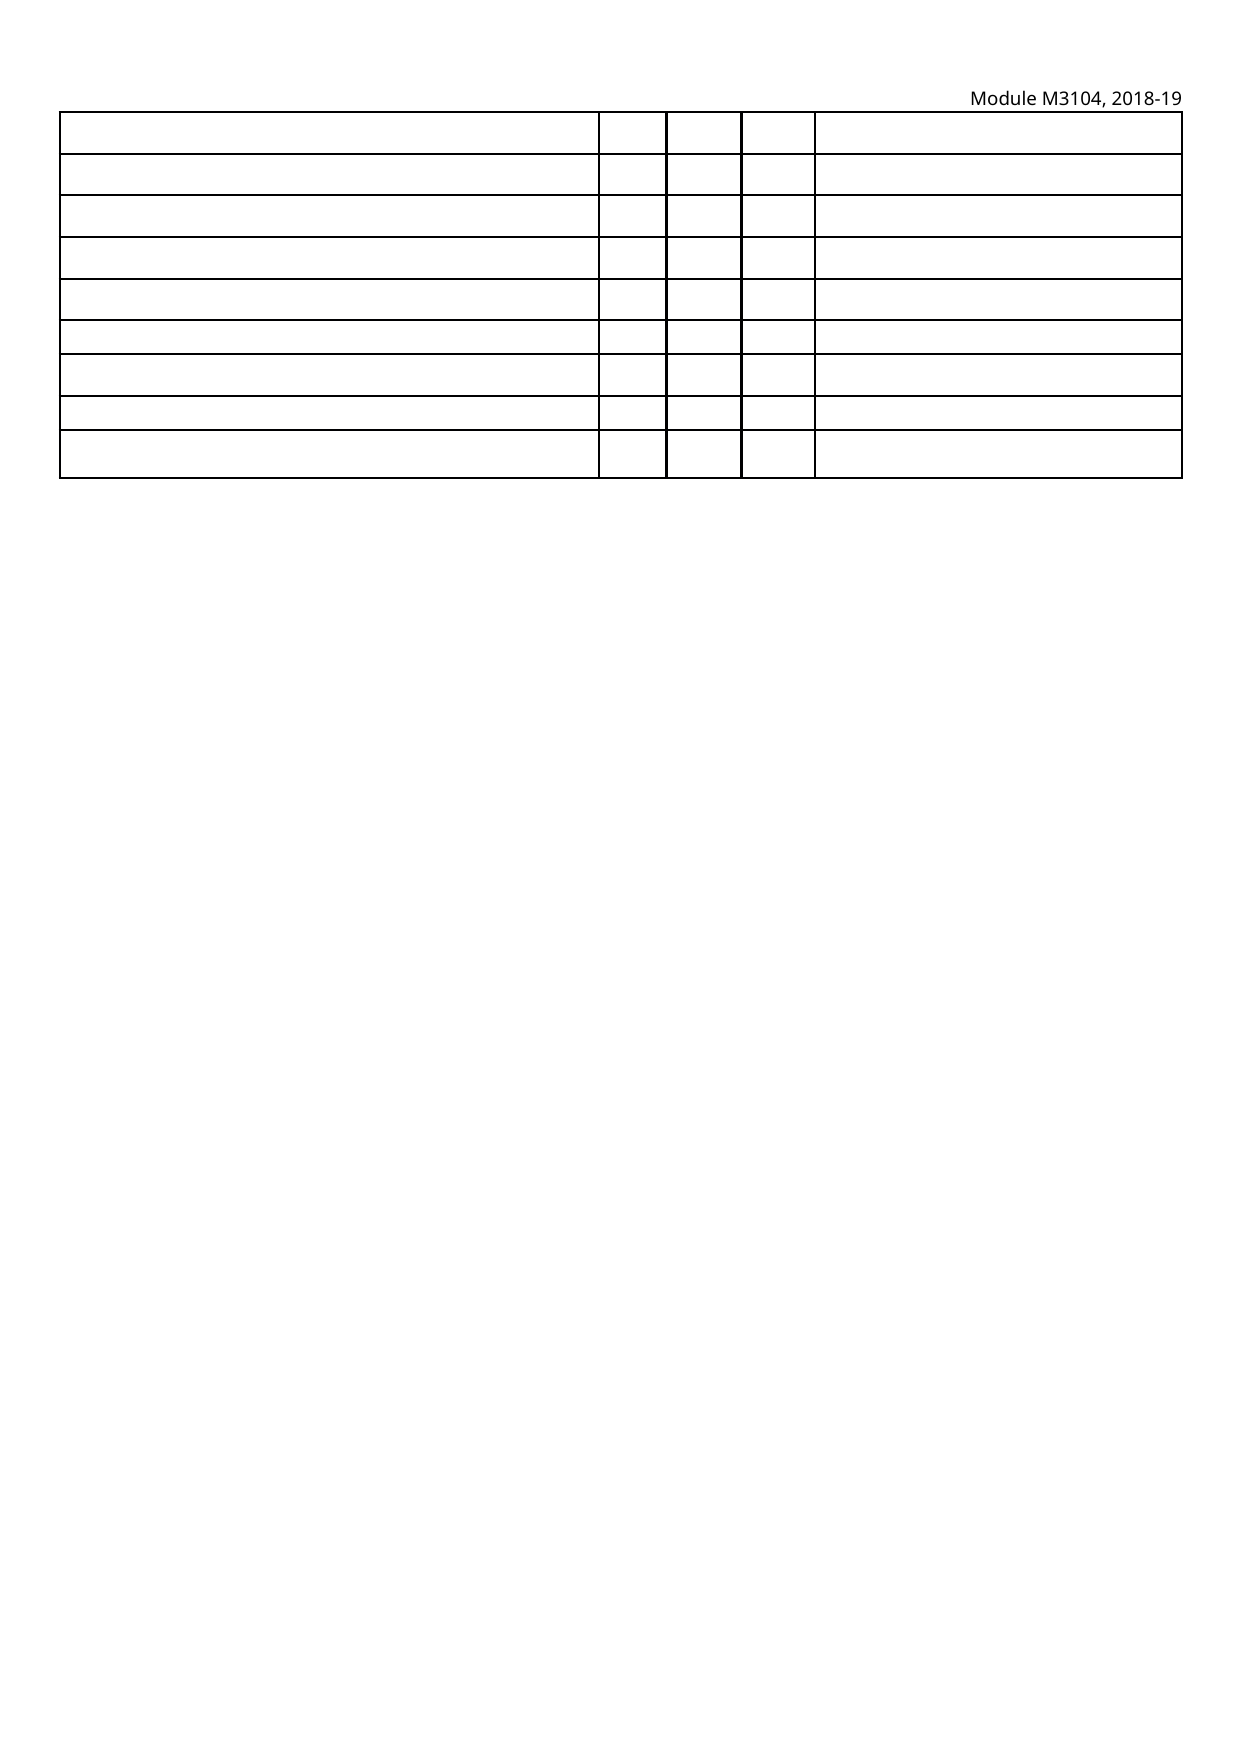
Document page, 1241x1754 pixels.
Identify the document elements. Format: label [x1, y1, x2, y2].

table_cell [600, 280, 665, 319]
table_cell [600, 431, 665, 477]
table_cell [816, 397, 1181, 429]
table_cell [668, 355, 740, 395]
table_cell [668, 113, 740, 153]
table_cell [61, 113, 598, 153]
table_cell [668, 238, 740, 278]
table_cell [668, 321, 740, 353]
table_cell [816, 155, 1181, 194]
table_cell [600, 196, 665, 236]
table_cell [61, 321, 598, 353]
table_cell [600, 355, 665, 395]
table_cell [61, 196, 598, 236]
table_cell [668, 397, 740, 429]
table_cell [816, 196, 1181, 236]
table_cell [668, 196, 740, 236]
table_cell [61, 431, 598, 477]
table_cell [61, 280, 598, 319]
table_cell [600, 238, 665, 278]
table_cell [743, 397, 814, 429]
table_cell [743, 155, 814, 194]
table_cell [668, 280, 740, 319]
table_cell [743, 321, 814, 353]
table_cell [600, 113, 665, 153]
table_cell [600, 397, 665, 429]
table_cell [816, 113, 1181, 153]
table_cell [816, 431, 1181, 477]
table_cell [600, 155, 665, 194]
table_cell [668, 431, 740, 477]
table_cell [743, 280, 814, 319]
table_cell [743, 238, 814, 278]
table_cell [816, 321, 1181, 353]
table_cell [743, 113, 814, 153]
table_cell [61, 397, 598, 429]
table_cell [668, 155, 740, 194]
table_cell [816, 238, 1181, 278]
table_cell [600, 321, 665, 353]
table_cell [743, 355, 814, 395]
table_cell [61, 355, 598, 395]
table_cell [743, 196, 814, 236]
table_cell [61, 238, 598, 278]
table_cell [816, 355, 1181, 395]
table_cell [743, 431, 814, 477]
table_cell [61, 155, 598, 194]
table_cell [816, 280, 1181, 319]
